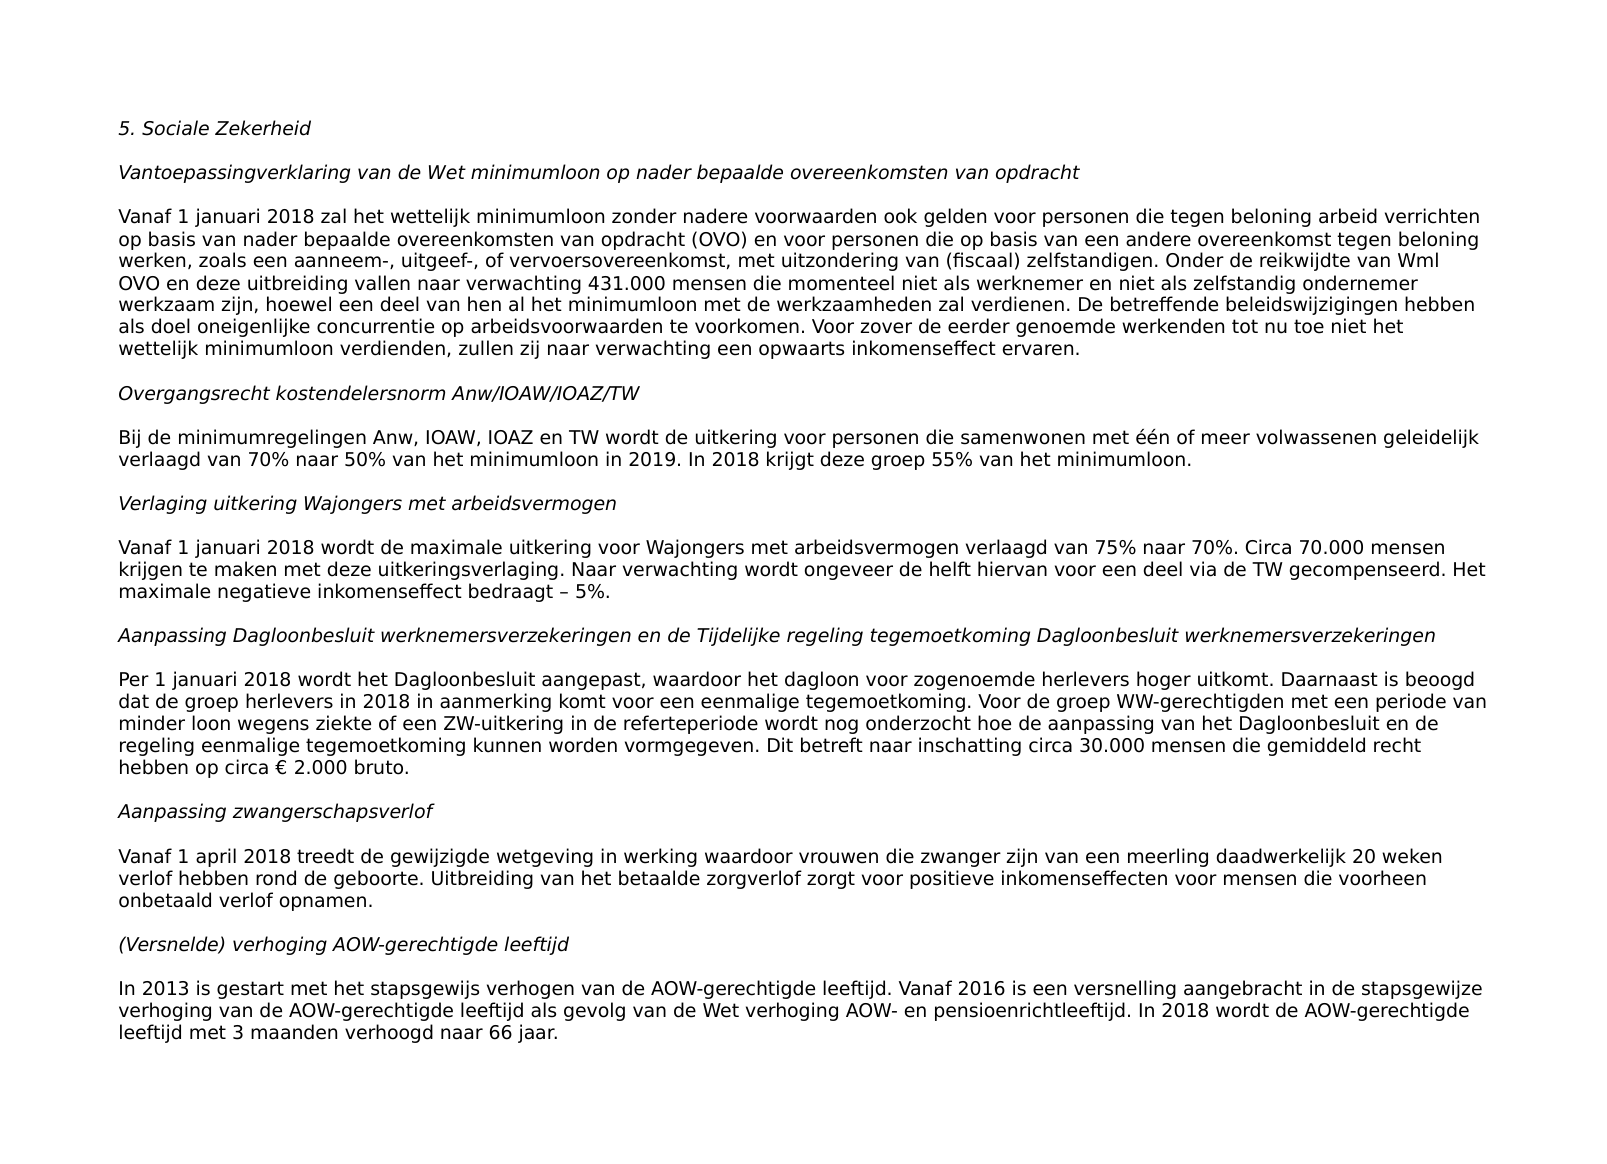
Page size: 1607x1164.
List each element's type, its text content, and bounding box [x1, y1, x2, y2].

text Per 1 januari 2018 wordt het Dagloonbesluit aangepast, waardoor het dagloon voor zogenoemde herlevers hoger uitkomt. Daarnaast is beoogd dat de groep herlevers in 2018 in aanmerking komt voor een eenmalige tegemoetkoming. Voor de groep WW-gerechtigden met een periode van minder loon wegens ziekte of een ZW-uitkering in de referteperiode wordt nog onderzocht hoe de aanpassing van het Dagloonbesluit en de regeling eenmalige tegemoetkoming kunnen worden vormgegeven. Dit betreft naar inschatting circa 30.000 mensen die gemiddeld recht hebben op circa € 2.000 bruto. [118, 669, 1488, 779]
text Vanaf 1 januari 2018 wordt de maximale uitkering voor Wajongers met arbeidsvermogen verlaagd van 75% naar 70%. Circa 70.000 mensen krijgen te maken met deze uitkeringsverlaging. Naar verwachting wordt ongeveer de helft hiervan voor een deel via de TW gecompenseerd. Het maximale negatieve inkomenseffect bedraagt – 5%. [118, 537, 1488, 603]
subtitle Verlaging uitkering Wajongers met arbeidsvermogen [118, 493, 1488, 515]
subtitle Vantoepassingverklaring van de Wet minimumloon op nader bepaalde overeenkomsten van opdracht [118, 162, 1488, 184]
subtitle (Versnelde) verhoging AOW-gerechtigde leeftijd [118, 934, 1488, 956]
subtitle Aanpassing zwangerschapsverlof [118, 801, 1488, 823]
subtitle 5. Sociale Zekerheid [118, 118, 1488, 140]
subtitle Overgangsrecht kostendelersnorm Anw/IOAW/IOAZ/TW [118, 382, 1488, 404]
text Vanaf 1 april 2018 treedt de gewijzigde wetgeving in werking waardoor vrouwen die zwanger zijn van een meerling daadwerkelijk 20 weken verlof hebben rond de geboorte. Uitbreiding van het betaalde zorgverlof zorgt voor positieve inkomenseffecten voor mensen die voorheen onbetaald verlof opnamen. [118, 846, 1488, 911]
text Bij de minimumregelingen Anw, IOAW, IOAZ en TW wordt de uitkering voor personen die samenwonen met één of meer volwassenen geleidelijk verlaagd van 70% naar 50% van het minimumloon in 2019. In 2018 krijgt deze groep 55% van het minimumloon. [118, 427, 1488, 471]
subtitle Aanpassing Dagloonbesluit werknemersverzekeringen en de Tijdelijke regeling tegemoetkoming Dagloonbesluit werknemersverzekeringen [118, 625, 1488, 647]
text Vanaf 1 januari 2018 zal het wettelijk minimumloon zonder nadere voorwaarden ook gelden voor personen die tegen beloning arbeid verrichten op basis van nader bepaalde overeenkomsten van opdracht (OVO) en voor personen die op basis van een andere overeenkomst tegen beloning werken, zoals een aanneem-, uitgeef-, of vervoersovereenkomst, met uitzondering van (fiscaal) zelfstandigen. Onder de reikwijdte van Wml OVO en deze uitbreiding vallen naar verwachting 431.000 mensen die momenteel niet als werknemer en niet als zelfstandig ondernemer werkzaam zijn, hoewel een deel van hen al het minimumloon met de werkzaamheden zal verdienen. De betreffende beleidswijzigingen hebben als doel oneigenlijke concurrentie op arbeidsvoorwaarden te voorkomen. Voor zover de eerder genoemde werkenden tot nu toe niet het wettelijk minimumloon verdienden, zullen zij naar verwachting een opwaarts inkomenseffect ervaren. [118, 206, 1488, 360]
text In 2013 is gestart met het stapsgewijs verhogen van de AOW-gerechtigde leeftijd. Vanaf 2016 is een versnelling aangebracht in de stapsgewijze verhoging van de AOW-gerechtigde leeftijd als gevolg van de Wet verhoging AOW- en pensioenrichtleeftijd. In 2018 wordt de AOW-gerechtigde leeftijd met 3 maanden verhoogd naar 66 jaar. [118, 978, 1488, 1044]
